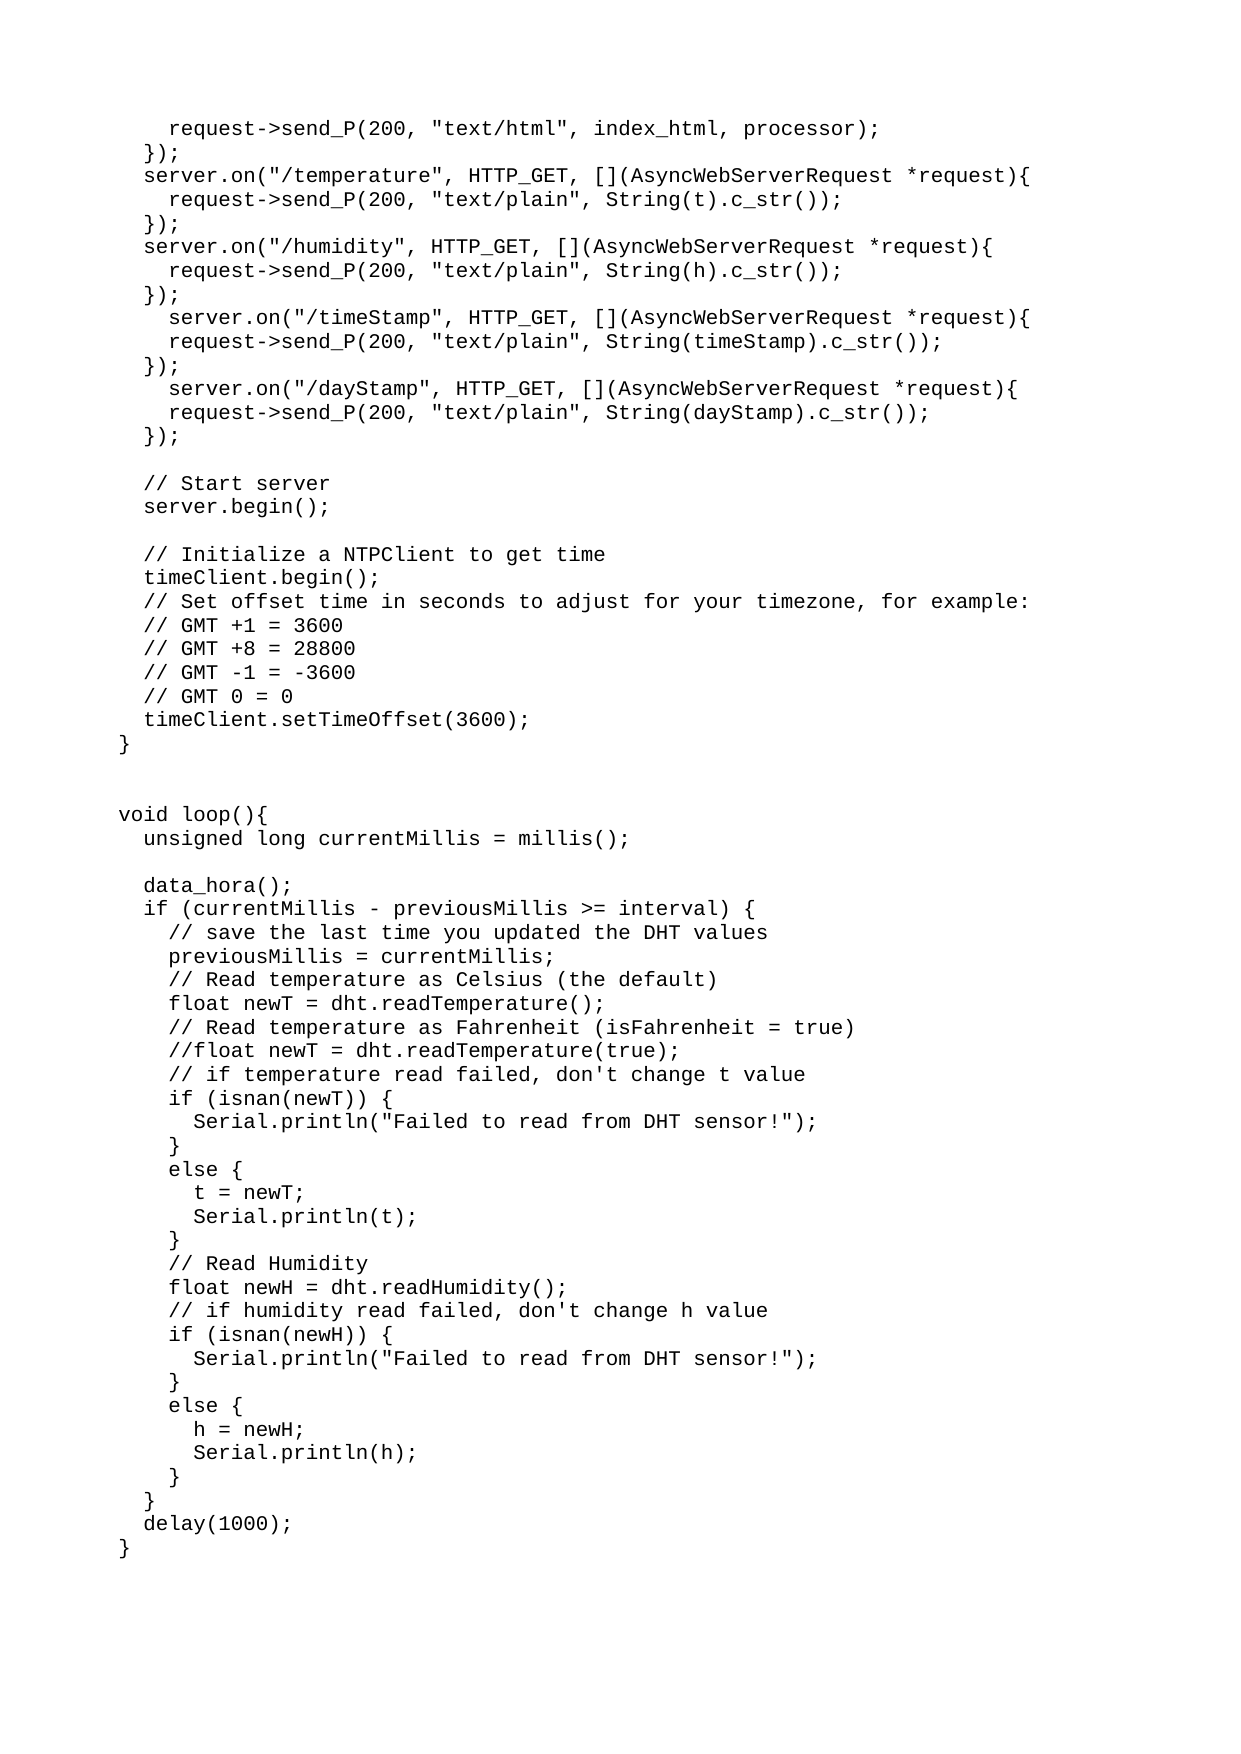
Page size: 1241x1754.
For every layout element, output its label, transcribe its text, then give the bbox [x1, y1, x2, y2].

text float newH = dht.readHumidity(); [118, 1277, 1122, 1300]
text //float newT = dht.readTemperature(true); [118, 1040, 1122, 1064]
text // Set offset time in seconds to adjust for your timezone, for example: [118, 591, 1122, 615]
text request->send_P(200, "text/plain", String(dayStamp).c_str()); [118, 402, 1122, 426]
text // if humidity read failed, don't change h value [118, 1300, 1122, 1324]
text request->send_P(200, "text/plain", String(timeStamp).c_str()); [118, 331, 1122, 354]
text if (currentMillis - previousMillis >= interval) { [118, 898, 1122, 922]
text // Read temperature as Fahrenheit (isFahrenheit = true) [118, 1017, 1122, 1040]
text server.on("/humidity", HTTP_GET, [](AsyncWebServerRequest *request){ [118, 236, 1122, 260]
text Serial.println("Failed to read from DHT sensor!"); [118, 1111, 1122, 1135]
text }); [118, 284, 1122, 307]
text void loop(){ [118, 804, 1122, 827]
text // Read temperature as Celsius (the default) [118, 969, 1122, 993]
text else { [118, 1395, 1122, 1419]
text }); [118, 213, 1122, 236]
text request->send_P(200, "text/plain", String(h).c_str()); [118, 260, 1122, 284]
text if (isnan(newH)) { [118, 1324, 1122, 1348]
text float newT = dht.readTemperature(); [118, 993, 1122, 1017]
text } [118, 1229, 1122, 1253]
text h = newH; [118, 1419, 1122, 1442]
text timeClient.begin(); [118, 567, 1122, 591]
text unsigned long currentMillis = millis(); [118, 827, 1122, 851]
text }); [118, 354, 1122, 378]
text // Read Humidity [118, 1253, 1122, 1277]
text if (isnan(newT)) { [118, 1088, 1122, 1111]
text request->send_P(200, "text/html", index_html, processor); [118, 118, 1122, 142]
text // Start server [118, 473, 1122, 496]
text // if temperature read failed, don't change t value [118, 1064, 1122, 1088]
text timeClient.setTimeOffset(3600); [118, 709, 1122, 733]
text server.begin(); [118, 496, 1122, 520]
text // GMT +8 = 28800 [118, 638, 1122, 662]
text } [118, 1135, 1122, 1158]
text Serial.println(t); [118, 1206, 1122, 1229]
text }); [118, 142, 1122, 165]
text t = newT; [118, 1182, 1122, 1206]
text previousMillis = currentMillis; [118, 946, 1122, 969]
text else { [118, 1158, 1122, 1182]
text } [118, 1466, 1122, 1489]
text } [118, 1489, 1122, 1513]
text server.on("/temperature", HTTP_GET, [](AsyncWebServerRequest *request){ [118, 165, 1122, 189]
text delay(1000); [118, 1513, 1122, 1537]
text } [118, 733, 1122, 757]
text } [118, 1371, 1122, 1395]
text server.on("/dayStamp", HTTP_GET, [](AsyncWebServerRequest *request){ [118, 378, 1122, 402]
text Serial.println("Failed to read from DHT sensor!"); [118, 1348, 1122, 1371]
text // Initialize a NTPClient to get time [118, 544, 1122, 567]
text } [118, 1537, 1122, 1561]
text }); [118, 426, 1122, 449]
text server.on("/timeStamp", HTTP_GET, [](AsyncWebServerRequest *request){ [118, 307, 1122, 331]
text request->send_P(200, "text/plain", String(t).c_str()); [118, 189, 1122, 213]
text // save the last time you updated the DHT values [118, 922, 1122, 946]
text // GMT -1 = -3600 [118, 662, 1122, 686]
text Serial.println(h); [118, 1442, 1122, 1466]
text // GMT 0 = 0 [118, 686, 1122, 709]
text // GMT +1 = 3600 [118, 615, 1122, 638]
text data_hora(); [118, 875, 1122, 898]
